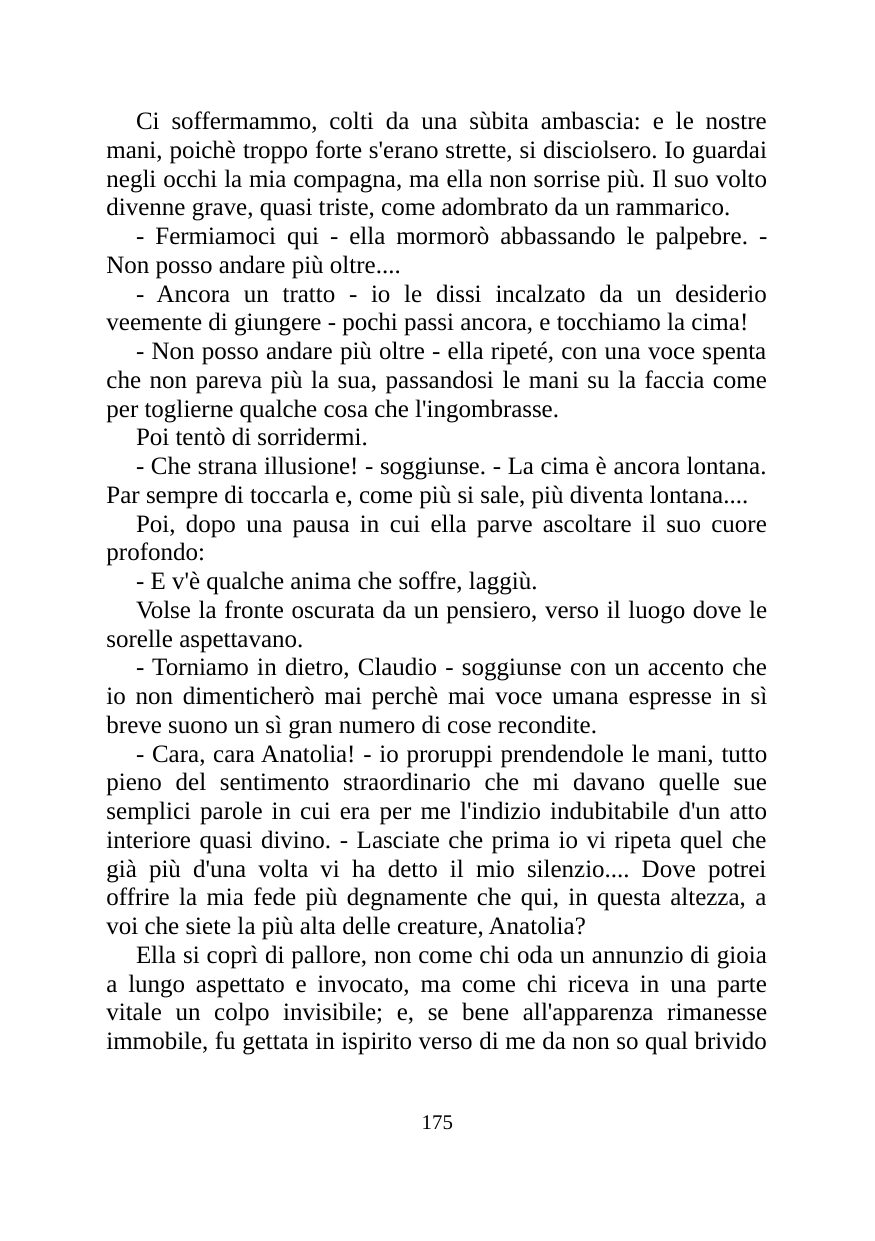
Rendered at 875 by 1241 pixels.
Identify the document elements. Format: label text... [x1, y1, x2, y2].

text - Cara, cara Anatolia! - io proruppi prendendole le mani, tutto pieno del sentimento straordinario che mi davano quelle sue semplici parole in cui era per me l'indizio indubitabile d'un atto interiore quasi divino. - Lasciate che prima io vi ripeta quel che già più d'una volta vi ha detto il mio silenzio.... Dove potrei offrire la mia fede più degnamente che qui, in questa altezza, a voi che siete la più alta delle creature, Anatolia? [106, 739, 768, 940]
text - Non posso andare più oltre - ella ripeté, con una voce spenta che non pareva più la sua, passandosi le mani su la faccia come per toglierne qualche cosa che l'ingombrasse. [106, 336, 768, 422]
text - Torniamo in dietro, Claudio - soggiunse con un accento che io non dimenticherò mai perchè mai voce umana espresse in sì breve suono un sì gran numero di cose recondite. [106, 652, 768, 739]
text - Fermiamoci qui - ella mormorò abbassando le palpebre. - Non posso andare più oltre.... [106, 221, 768, 279]
text - Ancora un tratto - io le dissi incalzato da un desiderio veemente di giungere - pochi passi ancora, e tocchiamo la cima! [106, 279, 768, 336]
text Poi tentò di sorridermi. [106, 422, 768, 451]
text - E v'è qualche anima che soffre, laggiù. [106, 566, 768, 595]
text Ci soffermammo, colti da una sùbita ambascia: e le nostre mani, poichè troppo forte s'erano strette, si disciolsero. Io guardai negli occhi la mia compagna, ma ella non sorrise più. Il suo volto divenne grave, quasi triste, come adombrato da un rammarico. [106, 106, 768, 221]
text Poi, dopo una pausa in cui ella parve ascoltare il suo cuore profondo: [106, 509, 768, 566]
text Ella si coprì di pallore, non come chi oda un annunzio di gioia a lungo aspettato e invocato, ma come chi riceva in una parte vitale un colpo invisibile; e, se bene all'apparenza rimanesse immobile, fu gettata in ispirito verso di me da non so qual brivido [106, 940, 768, 1055]
text Volse la fronte oscurata da un pensiero, verso il luogo dove le sorelle aspettavano. [106, 595, 768, 652]
text - Che strana illusione! - soggiunse. - La cima è ancora lontana. Par sempre di toccarla e, come più si sale, più diventa lontana.... [106, 451, 768, 509]
